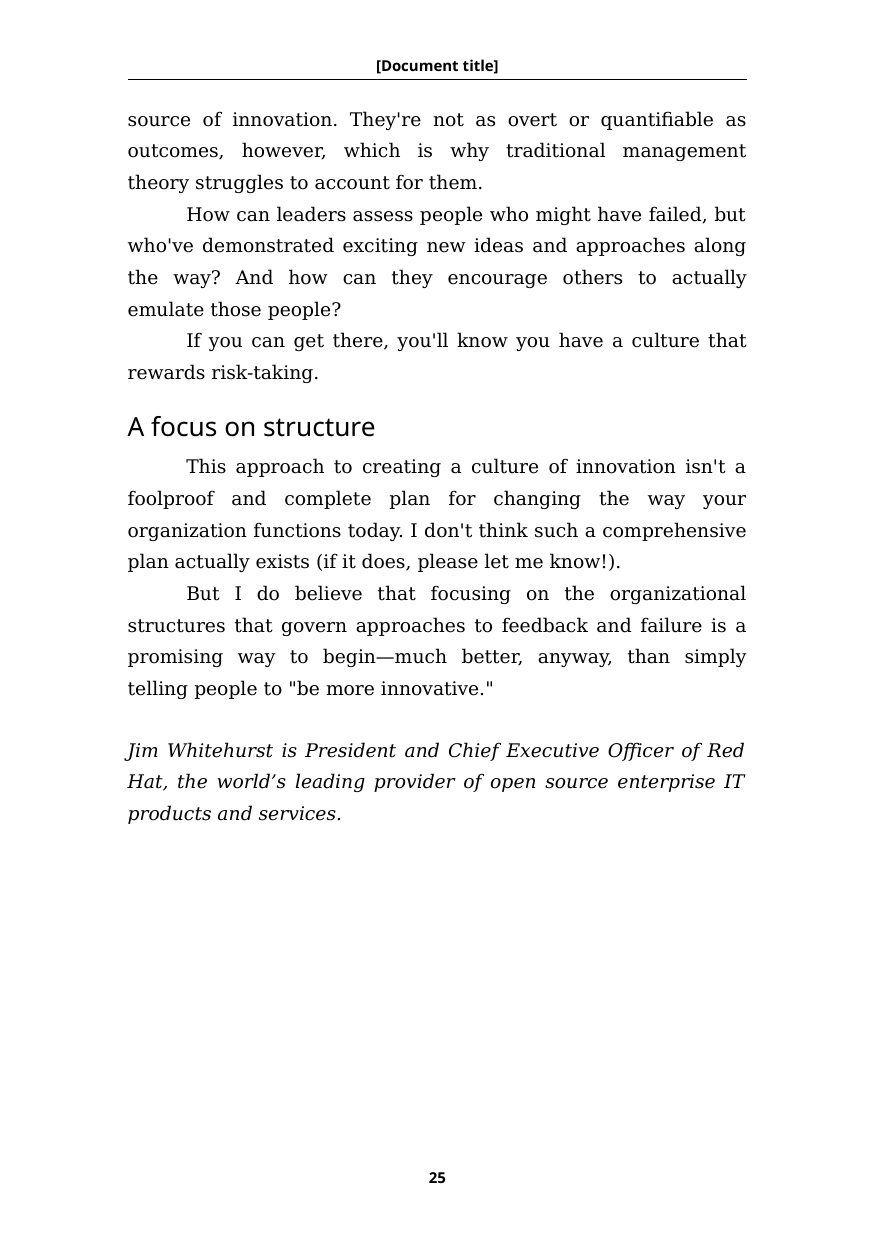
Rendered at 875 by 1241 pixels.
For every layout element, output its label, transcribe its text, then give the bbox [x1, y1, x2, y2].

text If you can get there, you'll know you have a culture that rewards risk-taking. [127, 330, 747, 384]
text Jim Whitehurst is President and Chief Executive Officer of Red Hat, the world’s leading provider of open source enterprise IT products and services. [127, 740, 747, 825]
text But I do believe that focusing on the organizational structures that govern approaches to feedback and failure is a promising way to begin—much better, anyway, than simply telling people to "be more innovative." [127, 583, 747, 700]
subtitle A focus on structure [127, 408, 747, 444]
text How can leaders assess people who might have failed, but who've demonstrated exciting new ideas and approaches along the way? And how can they encourage others to actually emulate those people? [127, 204, 747, 321]
text This approach to creating a culture of innovation isn't a foolproof and complete plan for changing the way your organization functions today. I don't think such a comprehensive plan actually exists (if it does, please let me know!). [127, 457, 747, 573]
text source of innovation. They're not as overt or quantifiable as outcomes, however, which is why traditional management theory struggles to account for them. [127, 109, 747, 194]
